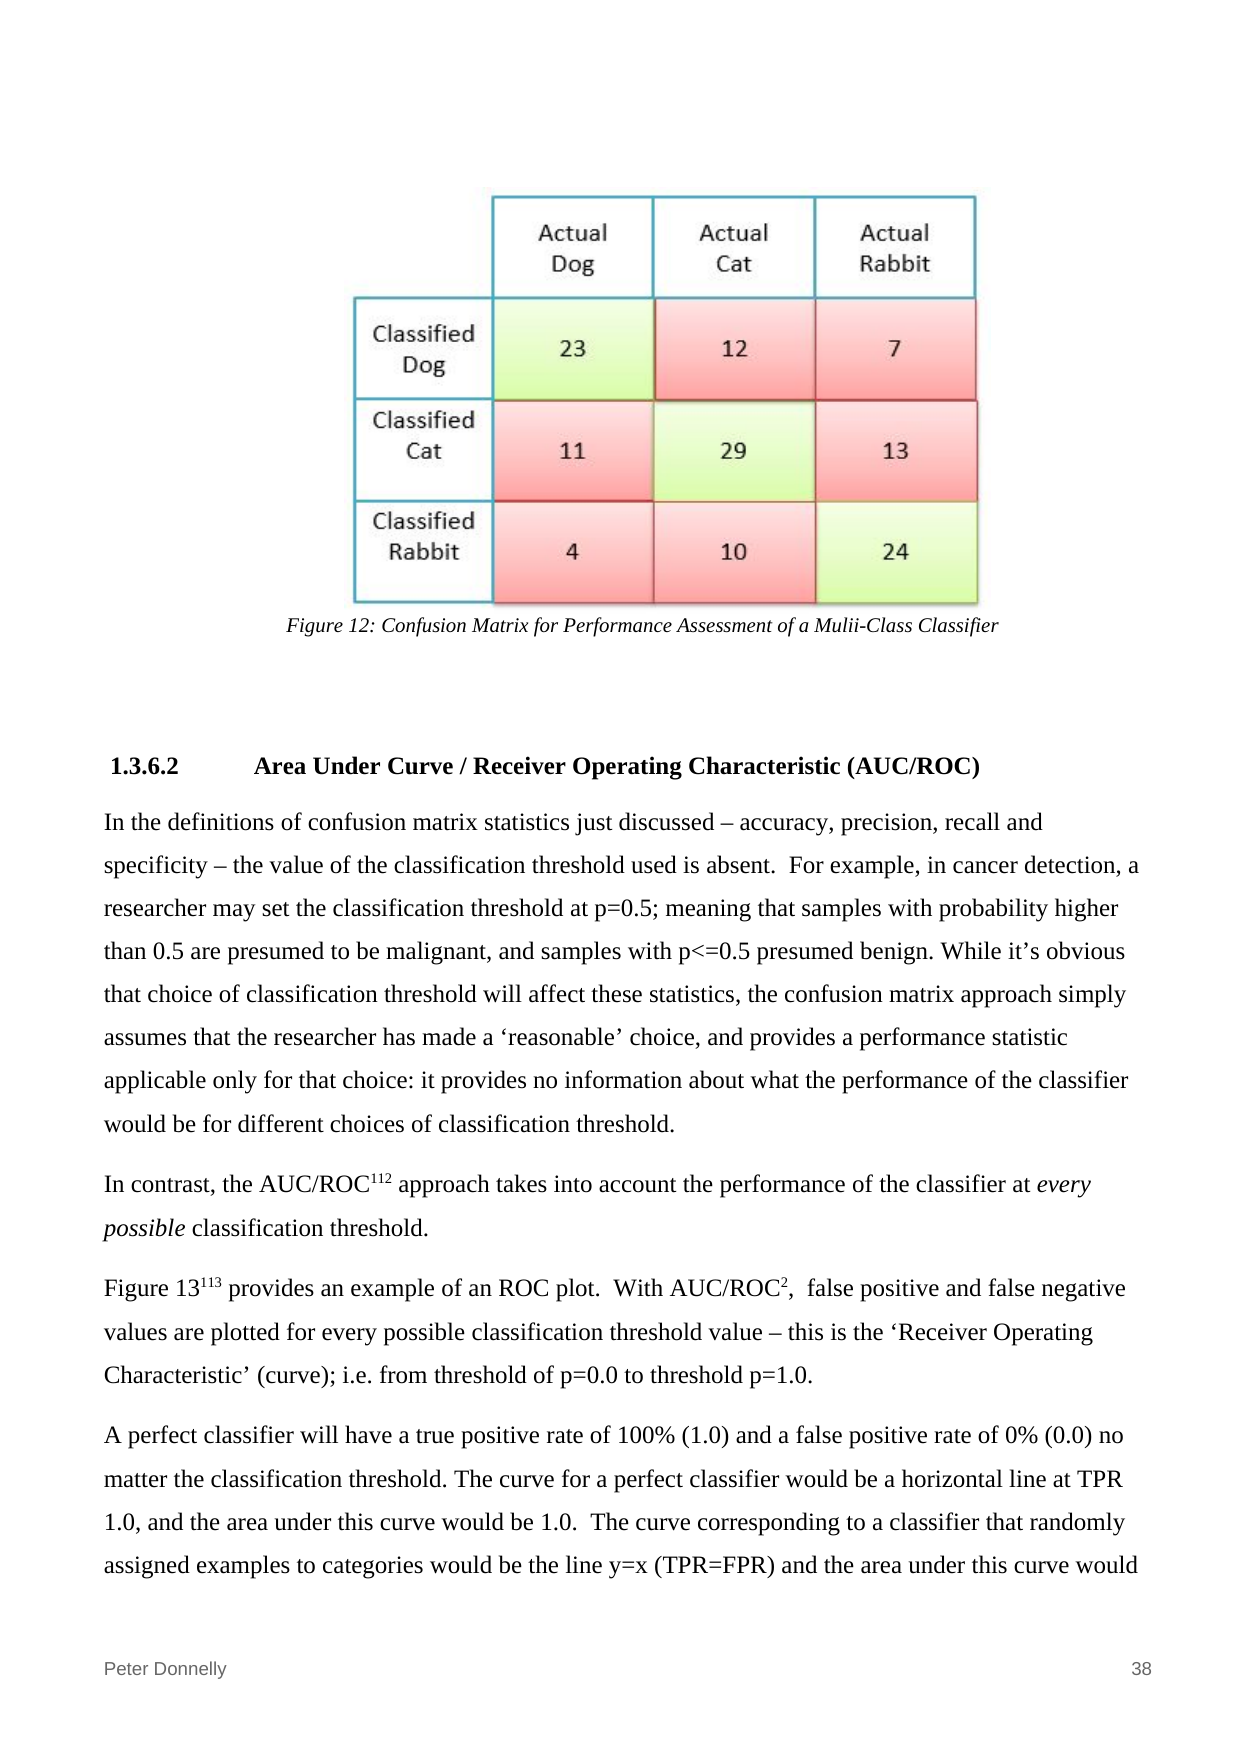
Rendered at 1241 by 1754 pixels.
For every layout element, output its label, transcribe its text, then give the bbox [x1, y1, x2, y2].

subtitle Area Under Curve / Receiver Operating Characteristic (AUC/ROC) [103, 751, 1146, 780]
text Figure 12: Confusion Matrix for Performance Assessment of a Mulii-Class Classifier [286, 200, 1049, 637]
text In contrast, the AUC/ROC approach takes into account the performance of the classifier at every possible classification threshold. [103, 1169, 1146, 1241]
picture [344, 187, 991, 614]
text Figure 13 provides an example of an ROC plot. With AUC/ROC, false positive and false negative values are plotted for every possible classification threshold value – this is the ‘Receiver Operating Characteristic’ (curve); i.e. from threshold of p=0.0 to threshold p=1.0. [103, 1273, 1146, 1388]
text In the definitions of confusion matrix statistics just discussed – accuracy, precision, recall and specificity – the value of the classification threshold used is absent. For example, in cancer detection, a researcher may set the classification threshold at p=0.5; meaning that samples with probability higher than 0.5 are presumed to be malignant, and samples with p<=0.5 presumed benign. While it’s obvious that choice of classification threshold will affect these statistics, the confusion matrix approach simply assumes that the researcher has made a ‘reasonable’ choice, and provides a performance statistic applicable only for that choice: it provides no information about what the performance of the classifier would be for different choices of classification threshold. [103, 807, 1146, 1137]
text A perfect classifier will have a true positive rate of 100% (1.0) and a false positive rate of 0% (0.0) no matter the classification threshold. The curve for a perfect classifier would be a horizontal line at TPR 1.0, and the area under this curve would be 1.0. The curve corresponding to a classifier that randomly assigned examples to categories would be the line y=x (TPR=FPR) and the area under this curve would [103, 1421, 1146, 1579]
